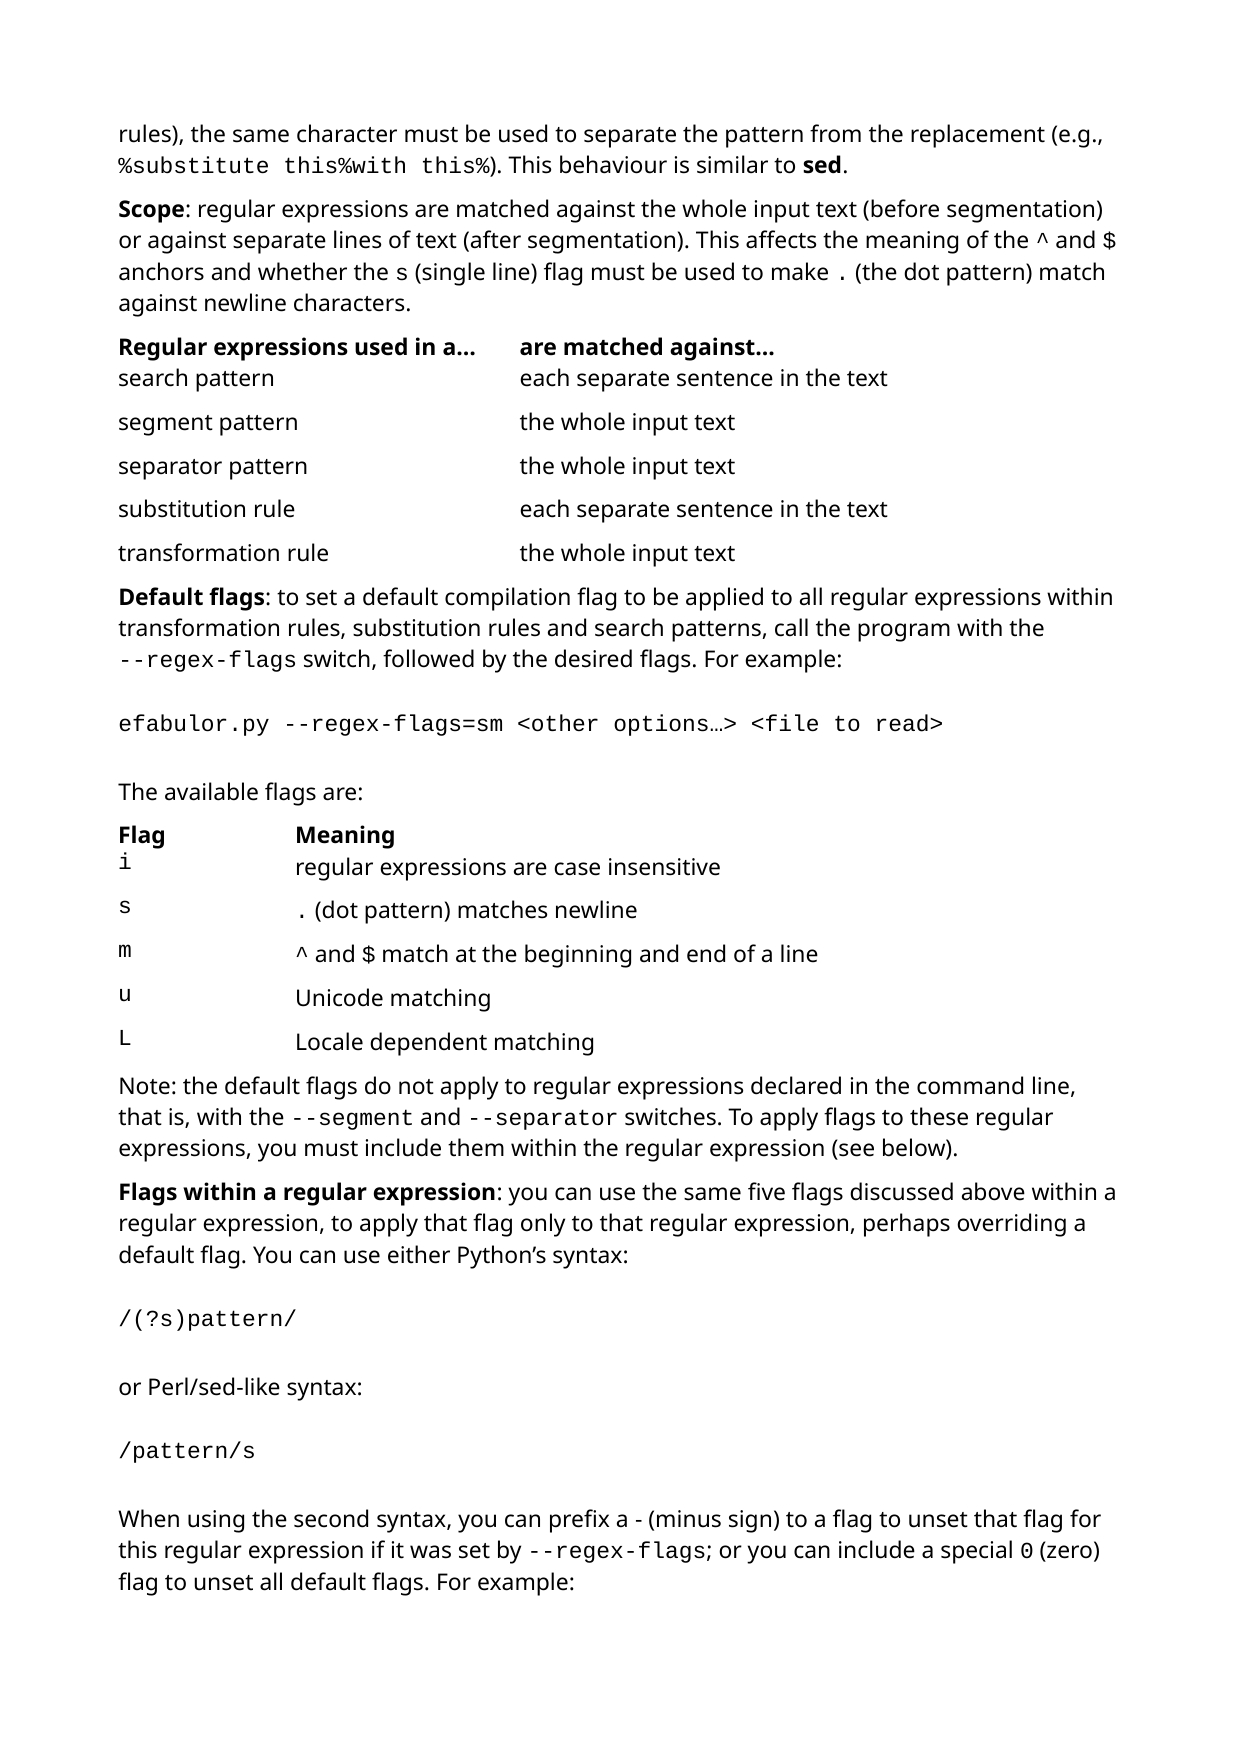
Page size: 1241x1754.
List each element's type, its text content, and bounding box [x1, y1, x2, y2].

text /(?s)pattern/ [118, 1307, 1122, 1333]
text Scope: regular expressions are matched against the whole input text (before segmentation) or against separate lines of text (after segmentation). This affects the meaning of the ^ and $ anchors and whether the s (single line) flag must be used to make . (the dot pattern) match against newline characters. [118, 193, 1122, 318]
table_header Meaning [295, 820, 1122, 851]
text Flags within a regular expression: you can use the same five flags discussed above within a regular expression, to apply that flag only to that regular expression, perhaps overriding a default flag. You can use either Python’s syntax: [118, 1176, 1122, 1270]
table_cell segment pattern [118, 406, 519, 450]
table_cell Unicode matching [295, 982, 1122, 1026]
text When using the second syntax, you can prefix a ‑ (minus sign) to a flag to unset that flag for this regular expression if it was set by ‑‑regex‑flags; or you can include a special 0 (zero) flag to unset all default flags. For example: [118, 1503, 1122, 1597]
table_cell substitution rule [118, 494, 519, 537]
table_cell search pattern [118, 362, 519, 406]
text /pattern/s [118, 1439, 1122, 1465]
table_cell i [118, 851, 295, 894]
text Note: the default flags do not apply to regular expressions declared in the command line, that is, with the ‑‑segment and ‑‑separator switches. To apply flags to these regular expressions, you must include them within the regular expression (see below). [118, 1070, 1122, 1163]
text rules), the same character must be used to separate the pattern from the replacement (e.g., %substitute this%with this%). This behaviour is similar to sed. [118, 118, 1122, 181]
table_cell s [118, 895, 295, 938]
text Default flags: to set a default compilation flag to be applied to all regular expressions within transformation rules, substitution rules and search patterns, call the program with the ‑‑regex‑flags switch, followed by the desired flags. For example: [118, 581, 1122, 675]
table_cell the whole input text [519, 450, 1122, 493]
table_header are matched against... [519, 331, 1122, 362]
text or Perl/sed‑like syntax: [118, 1371, 1122, 1402]
table_cell transformation rule [118, 537, 519, 581]
table_header Flag [118, 820, 295, 851]
table_cell separator pattern [118, 450, 519, 493]
table_cell regular expressions are case insensitive [295, 851, 1122, 894]
table_cell the whole input text [519, 537, 1122, 581]
table_cell the whole input text [519, 406, 1122, 450]
table_cell m [118, 938, 295, 982]
table_cell L [118, 1026, 295, 1070]
table_cell Locale dependent matching [295, 1026, 1122, 1070]
table_cell u [118, 982, 295, 1026]
table_cell . (dot pattern) matches newline [295, 895, 1122, 938]
text The available flags are: [118, 776, 1122, 807]
table_cell each separate sentence in the text [519, 362, 1122, 406]
table_cell each separate sentence in the text [519, 494, 1122, 537]
text efabulor.py ‑‑regex‑flags=sm <other options…> <file to read> [118, 712, 1122, 738]
table_header Regular expressions used in a… [118, 331, 519, 362]
table_cell ^ and $ match at the beginning and end of a line [295, 938, 1122, 982]
